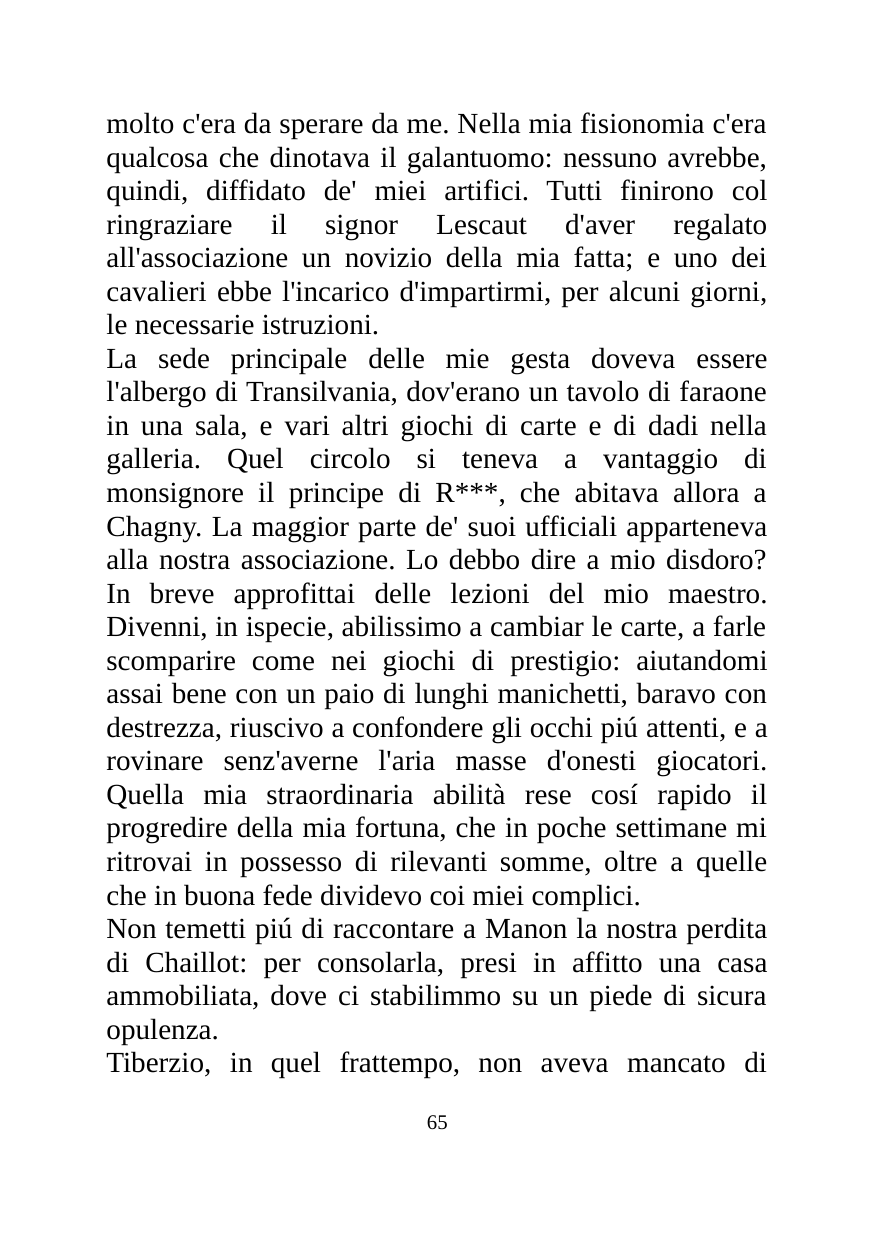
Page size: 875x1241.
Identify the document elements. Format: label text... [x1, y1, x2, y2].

text Non temetti piú di raccontare a Manon la nostra perdita di Chaillot: per consolarla, presi in affitto una casa ammobiliata, dove ci stabilimmo su un piede di sicura opulenza. [106, 911, 768, 1045]
text molto c'era da sperare da me. Nella mia fisionomia c'era qualcosa che dinotava il galantuomo: nessuno avrebbe, quindi, diffidato de' miei artifici. Tutti finirono col ringraziare il signor Lescaut d'aver regalato all'associazione un novizio della mia fatta; e uno dei cavalieri ebbe l'incarico d'impartirmi, per alcuni giorni, le necessarie istruzioni. [106, 106, 768, 341]
text Tiberzio, in quel frattempo, non aveva mancato di [106, 1045, 768, 1079]
text La sede principale delle mie gesta doveva essere l'albergo di Transilvania, dov'erano un tavolo di faraone in una sala, e vari altri giochi di carte e di dadi nella galleria. Quel circolo si teneva a vantaggio di monsignore il principe di R***, che abitava allora a Chagny. La maggior parte de' suoi ufficiali apparteneva alla nostra associazione. Lo debbo dire a mio disdoro? In breve approfittai delle lezioni del mio maestro. Divenni, in ispecie, abilissimo a cambiar le carte, a farle scomparire come nei giochi di prestigio: aiutandomi assai bene con un paio di lunghi manichetti, baravo con destrezza, riuscivo a confondere gli occhi piú attenti, e a rovinare senz'averne l'aria masse d'onesti giocatori. Quella mia straordinaria abilità rese cosí rapido il progredire della mia fortuna, che in poche settimane mi ritrovai in possesso di rilevanti somme, oltre a quelle che in buona fede dividevo coi miei complici. [106, 341, 768, 911]
